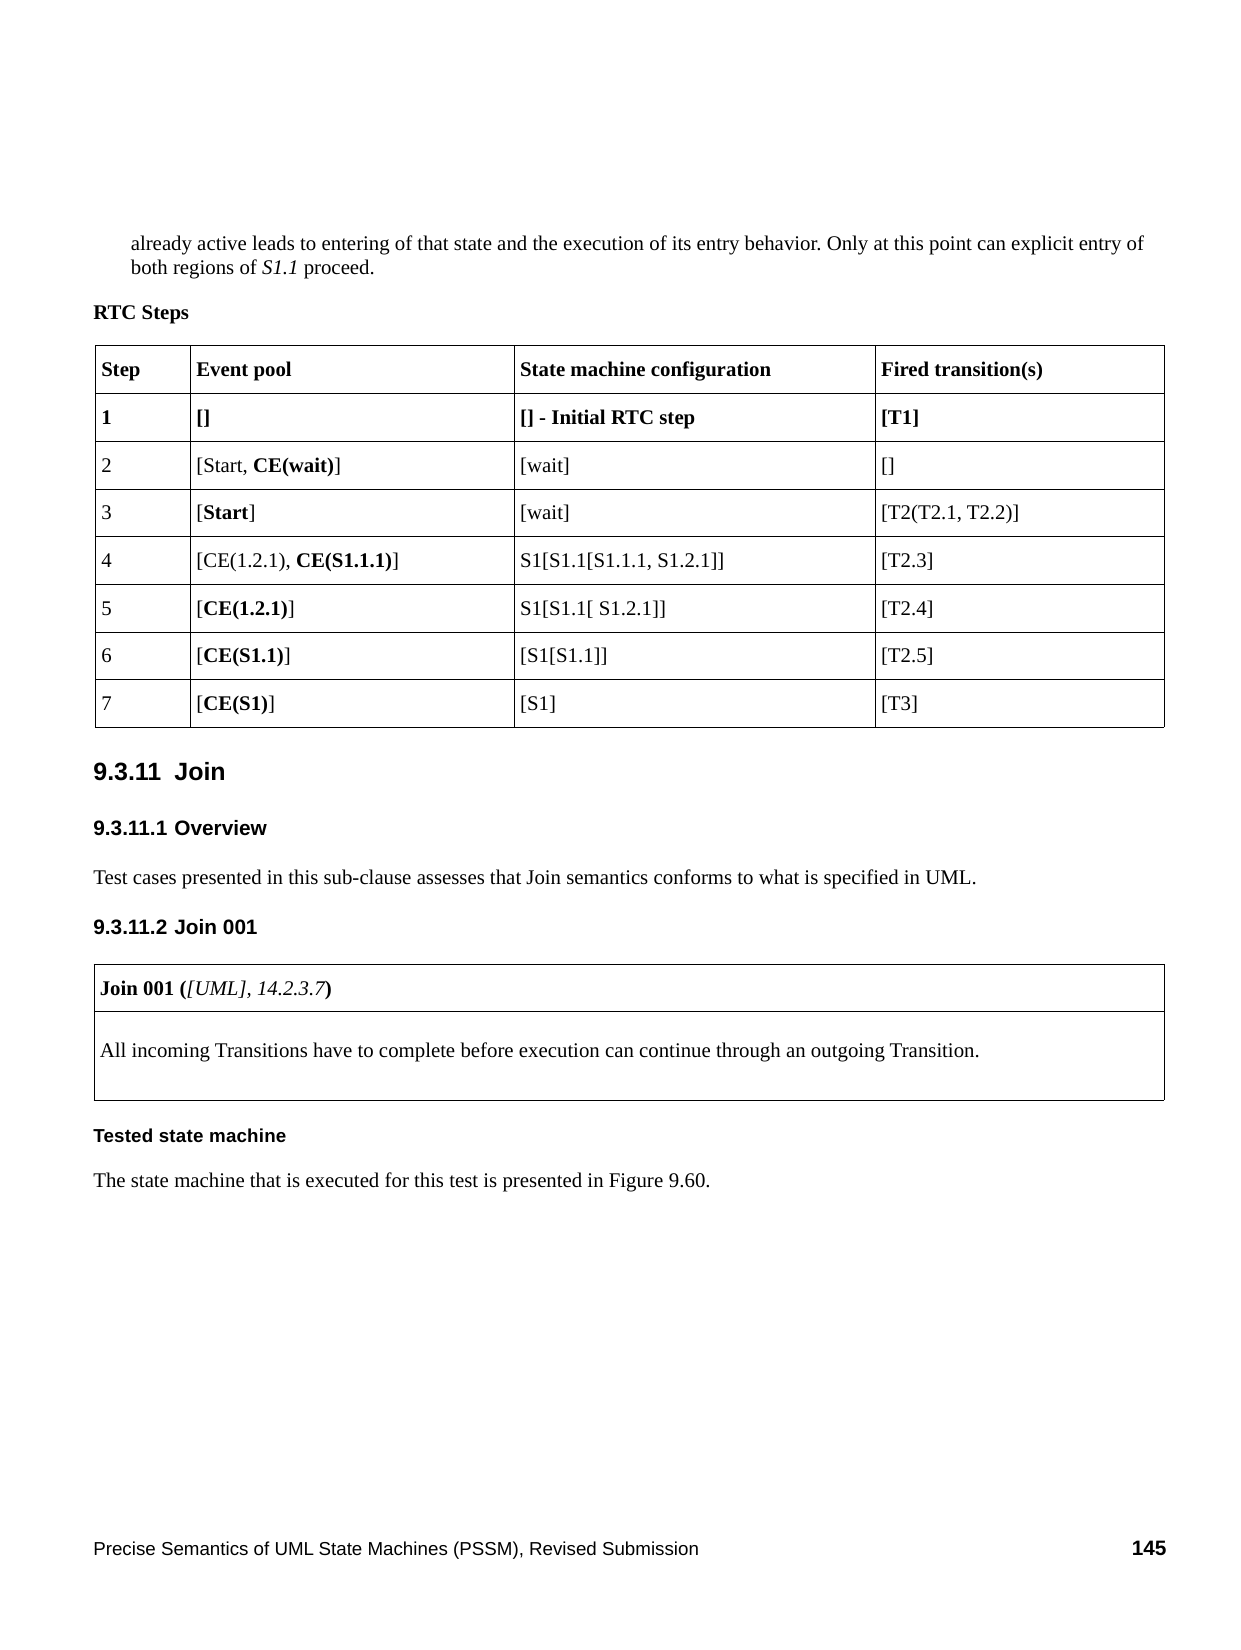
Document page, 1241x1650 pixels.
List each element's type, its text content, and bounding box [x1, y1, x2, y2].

table_cell S1[S1.1[ S1.2.1]] [515, 585, 875, 632]
table_cell 5 [96, 585, 190, 632]
table_cell 1 [96, 394, 190, 441]
table_header State machine configuration [515, 346, 875, 393]
table_cell [T2.4] [876, 585, 1164, 632]
table_cell S1[S1.1[S1.1.1, S1.2.1]] [515, 537, 875, 584]
table_cell 4 [96, 537, 190, 584]
table_header Fired transition(s) [876, 346, 1164, 393]
table_cell [wait] [515, 442, 875, 488]
subtitle Overview [93, 814, 1164, 839]
table_cell 3 [96, 490, 190, 536]
table_cell All incoming Transitions have to complete before execution can continue through an outgoing Transition. [95, 1012, 1164, 1100]
text RTC Steps [93, 300, 1164, 324]
table_cell [CE(S1.1)] [191, 633, 514, 679]
table_cell [] - Initial RTC step [515, 394, 875, 441]
table_cell [CE(S1)] [191, 680, 514, 727]
text already active leads to entering of that state and the execution of its entry behavior. Only at this point can explicit entry of both regions of S1.1 proceed. [131, 231, 1164, 279]
table_header Join 001 ([UML], 14.2.3.7) [95, 965, 1164, 1011]
table_cell [CE(1.2.1), CE(S1.1.1)] [191, 537, 514, 584]
subtitle Join 001 [93, 914, 1164, 939]
table_cell [] [191, 394, 514, 441]
table_cell [Start, CE(wait)] [191, 442, 514, 488]
table_cell [T2.5] [876, 633, 1164, 679]
table_cell [S1] [515, 680, 875, 727]
table_cell 7 [96, 680, 190, 727]
table_cell [T1] [876, 394, 1164, 441]
table_cell [wait] [515, 490, 875, 536]
table_cell 2 [96, 442, 190, 488]
text Test cases presented in this sub-clause assesses that Join semantics conforms to what is specified in UML. [93, 864, 1164, 889]
table_header Event pool [191, 346, 514, 393]
text The state machine that is executed for this test is presented in Figure 9.60. [93, 1168, 1164, 1192]
table_cell [T2.3] [876, 537, 1164, 584]
table_cell [Start] [191, 490, 514, 536]
subtitle Tested state machine [93, 1125, 1164, 1147]
subtitle Join [93, 756, 1164, 785]
table_cell [CE(1.2.1)] [191, 585, 514, 632]
table_cell [T3] [876, 680, 1164, 727]
table_cell [] [876, 442, 1164, 488]
table_cell [S1[S1.1]] [515, 633, 875, 679]
table_header Step [96, 346, 190, 393]
table_cell 6 [96, 633, 190, 679]
table_cell [T2(T2.1, T2.2)] [876, 490, 1164, 536]
